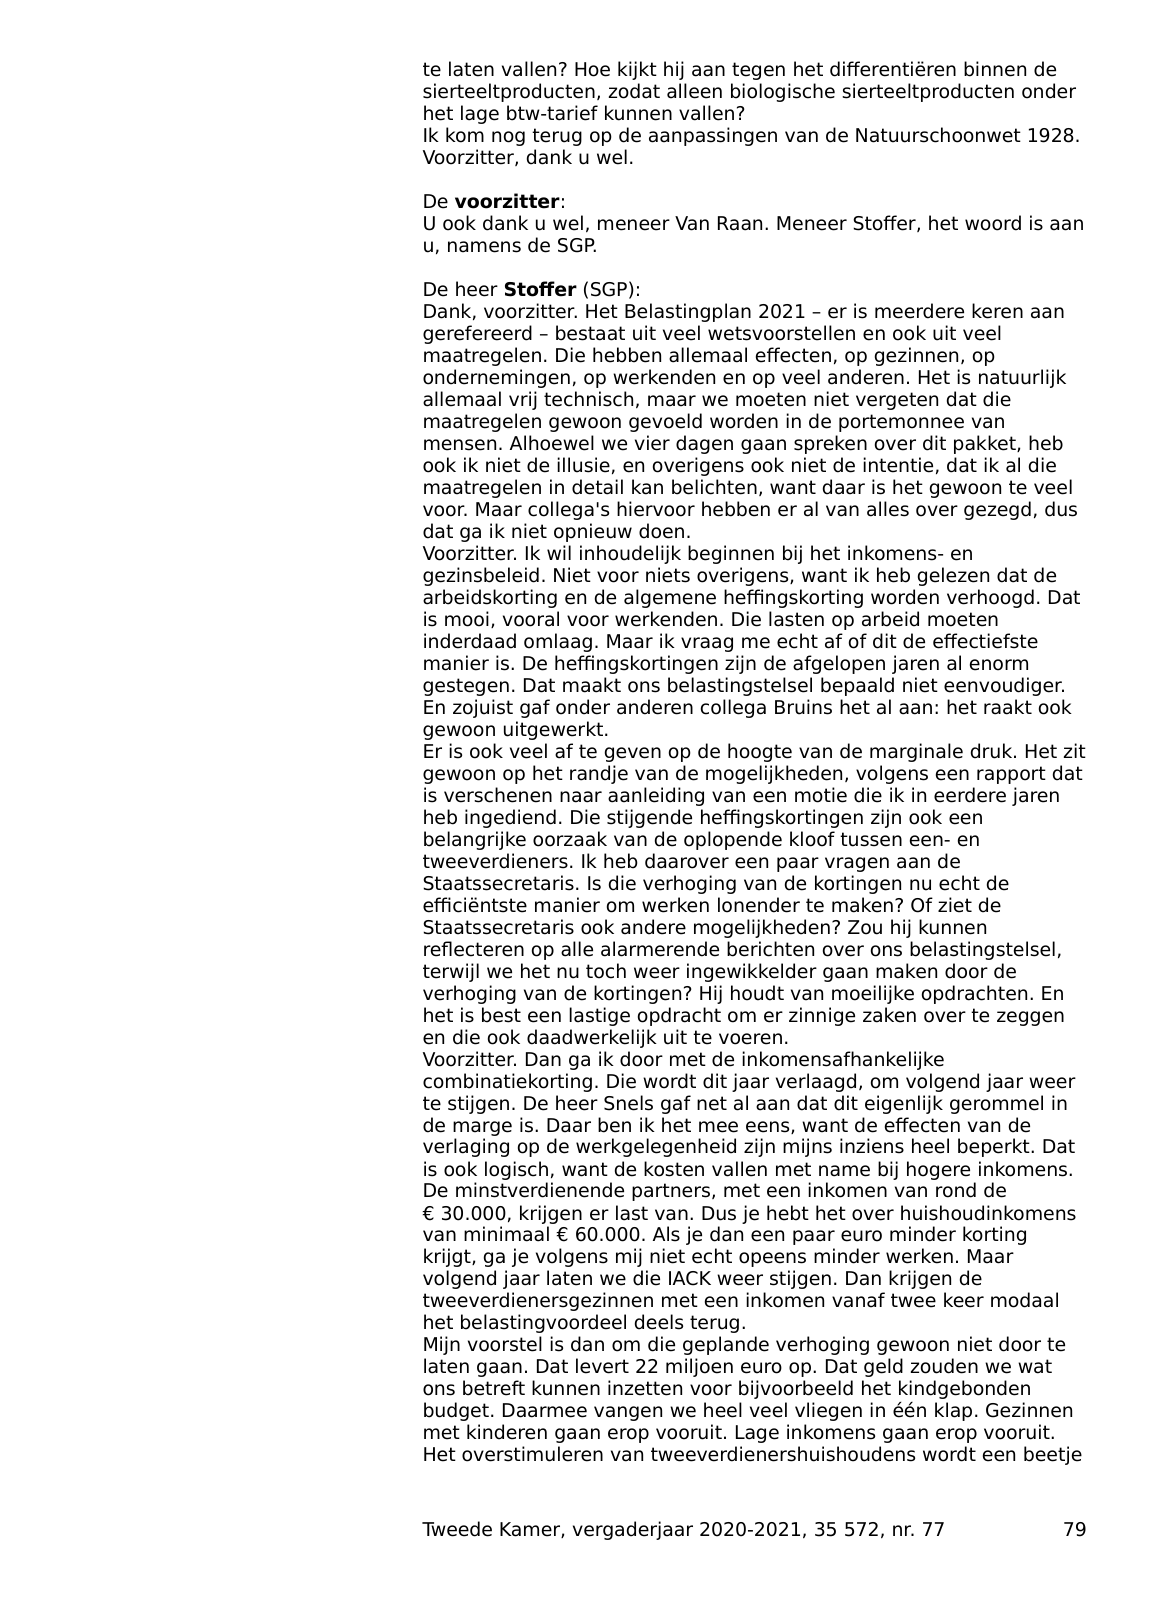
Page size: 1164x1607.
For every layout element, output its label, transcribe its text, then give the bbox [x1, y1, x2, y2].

text Mijn voorstel is dan om die geplande verhoging gewoon niet door te laten gaan. Dat levert 22 miljoen euro op. Dat geld zouden we wat ons betreft kunnen inzetten voor bijvoorbeeld het kindgebonden budget. Daarmee vangen we heel veel vliegen in één klap. Gezinnen met kinderen gaan erop vooruit. Lage inkomens gaan erop vooruit. Het overstimuleren van tweeverdienershuishoudens wordt een beetje [422, 1334, 1087, 1466]
text Dank, voorzitter. Het Belastingplan 2021 – er is meerdere keren aan gerefereerd – bestaat uit veel wetsvoorstellen en ook uit veel maatregelen. Die hebben allemaal effecten, op gezinnen, op ondernemingen, op werkenden en op veel anderen. Het is natuurlijk allemaal vrij technisch, maar we moeten niet vergeten dat die maatregelen gewoon gevoeld worden in de portemonnee van mensen. Alhoewel we vier dagen gaan spreken over dit pakket, heb ook ik niet de illusie, en overigens ook niet de intentie, dat ik al die maatregelen in detail kan belichten, want daar is het gewoon te veel voor. Maar collega's hiervoor hebben er al van alles over gezegd, dus dat ga ik niet opnieuw doen. [422, 301, 1087, 543]
text Er is ook veel af te geven op de hoogte van de marginale druk. Het zit gewoon op het randje van de mogelijkheden, volgens een rapport dat is verschenen naar aanleiding van een motie die ik in eerdere jaren heb ingediend. Die stijgende heffingskortingen zijn ook een belangrijke oorzaak van de oplopende kloof tussen een- en tweeverdieners. Ik heb daarover een paar vragen aan de Staatssecretaris. Is die verhoging van de kortingen nu echt de efficiëntste manier om werken lonender te maken? Of ziet de Staatssecretaris ook andere mogelijkheden? Zou hij kunnen reflecteren op alle alarmerende berichten over ons belastingstelsel, terwijl we het nu toch weer ingewikkelder gaan maken door de verhoging van de kortingen? Hij houdt van moeilijke opdrachten. En het is best een lastige opdracht om er zinnige zaken over te zeggen en die ook daadwerkelijk uit te voeren. [422, 741, 1087, 1048]
text te laten vallen? Hoe kijkt hij aan tegen het differentiëren binnen de sierteeltproducten, zodat alleen biologische sierteeltproducten onder het lage btw-tarief kunnen vallen? [422, 59, 1087, 125]
text Voorzitter. Ik wil inhoudelijk beginnen bij het inkomens- en gezinsbeleid. Niet voor niets overigens, want ik heb gelezen dat de arbeidskorting en de algemene heffingskorting worden verhoogd. Dat is mooi, vooral voor werkenden. Die lasten op arbeid moeten inderdaad omlaag. Maar ik vraag me echt af of dit de effectiefste manier is. De heffingskortingen zijn de afgelopen jaren al enorm gestegen. Dat maakt ons belastingstelsel bepaald niet eenvoudiger. En zojuist gaf onder anderen collega Bruins het al aan: het raakt ook gewoon uitgewerkt. [422, 543, 1087, 741]
text De voorzitter: [422, 191, 1087, 213]
text De heer Stoffer (SGP): [422, 279, 1087, 301]
text Voorzitter. Dan ga ik door met de inkomensafhankelijke combinatiekorting. Die wordt dit jaar verlaagd, om volgend jaar weer te stijgen. De heer Snels gaf net al aan dat dit eigenlijk gerommel in de marge is. Daar ben ik het mee eens, want de effecten van de verlaging op de werkgelegenheid zijn mijns inziens heel beperkt. Dat is ook logisch, want de kosten vallen met name bij hogere inkomens. De minstverdienende partners, met een inkomen van rond de € 30.000, krijgen er last van. Dus je hebt het over huishoudinkomens van minimaal € 60.000. Als je dan een paar euro minder korting krijgt, ga je volgens mij niet echt opeens minder werken. Maar volgend jaar laten we die IACK weer stijgen. Dan krijgen de tweeverdienersgezinnen met een inkomen vanaf twee keer modaal het belastingvoordeel deels terug. [422, 1048, 1087, 1334]
text Ik kom nog terug op de aanpassingen van de Natuurschoonwet 1928. Voorzitter, dank u wel. [422, 125, 1087, 169]
text U ook dank u wel, meneer Van Raan. Meneer Stoffer, het woord is aan u, namens de SGP. [422, 213, 1087, 257]
